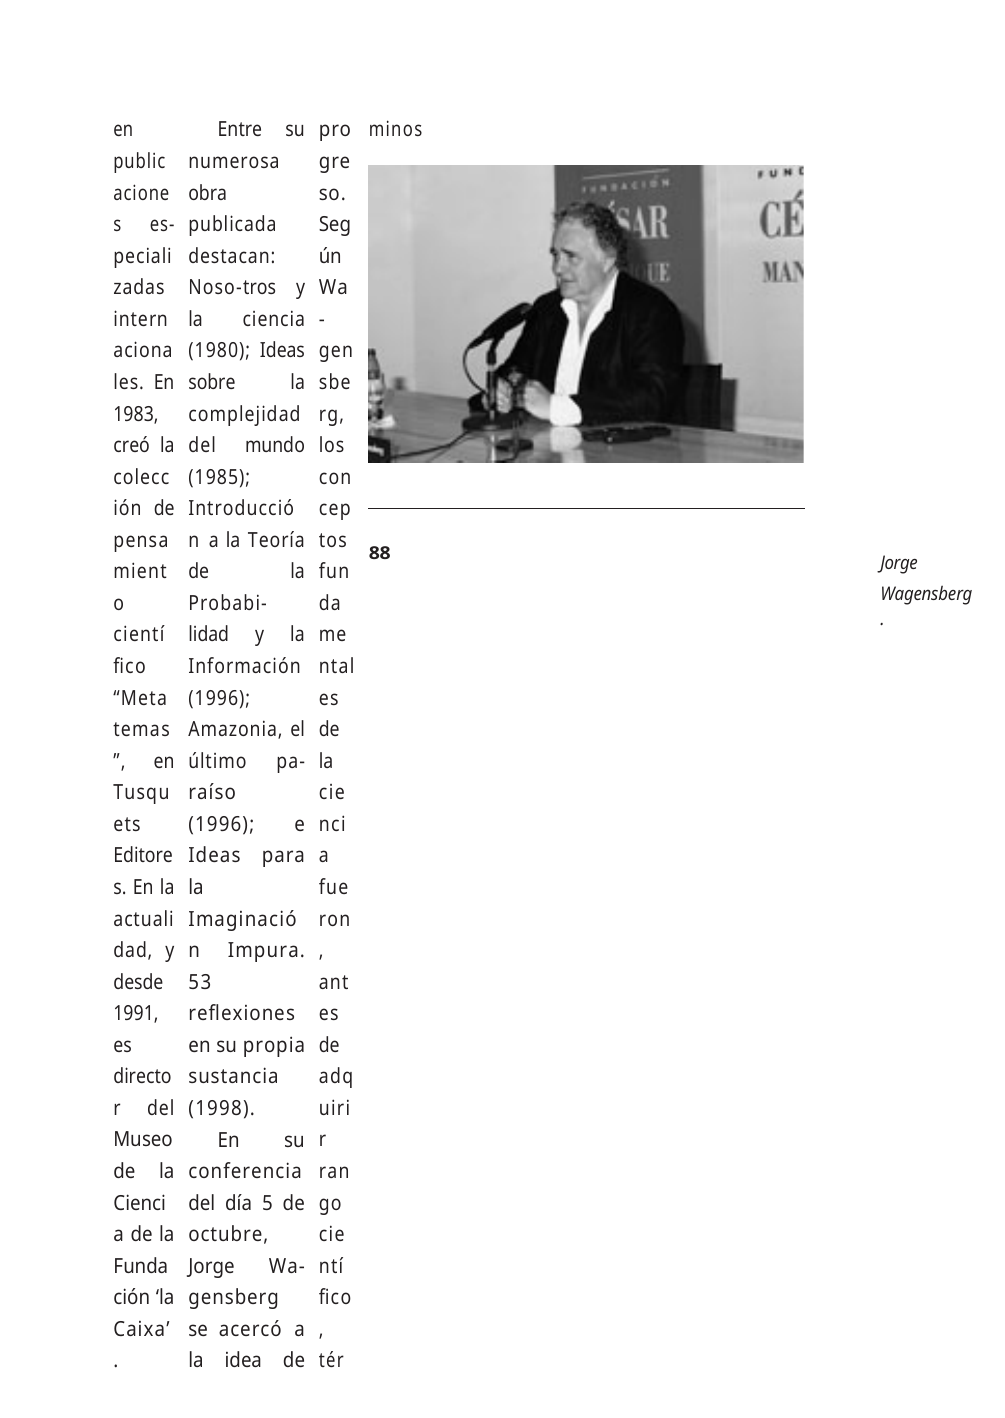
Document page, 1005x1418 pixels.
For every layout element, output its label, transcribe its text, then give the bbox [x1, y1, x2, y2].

text En su conferencia del día 5 de octubre, Jorge Wa-gensberg se acercó a la idea de [188, 1125, 305, 1374]
text Jorge [880, 549, 975, 575]
text progreso. Según Wa-gensberg, los conceptos fundamentales de la ciencia fueron, antes de adquirir rango científico, tér [318, 114, 354, 1374]
text Entre su numerosa obra publicada destacan: Noso-tros y la ciencia (1980); Ideas sobre la complejidad del mundo (1985); Introducción a la Teoría de la Probabi-lidad y la Información (1996); Amazonia, el último pa-raíso (1996); e Ideas para la Imaginación Impura. 53 reflexiones en su propia sustancia (1998). [188, 114, 305, 1121]
text Wagensberg. [880, 580, 975, 631]
text en publicaciones es-pecializadas internacionales. En 1983, creó la colección de pensamiento científico “Metatemas”, en Tusquets Editores. En la actualidad, y desde 1991, es director del Museo de la Ciencia de la Fundación ‘la Caixa’. [113, 114, 174, 1374]
text 88 [368, 541, 536, 565]
text minos [368, 114, 536, 143]
